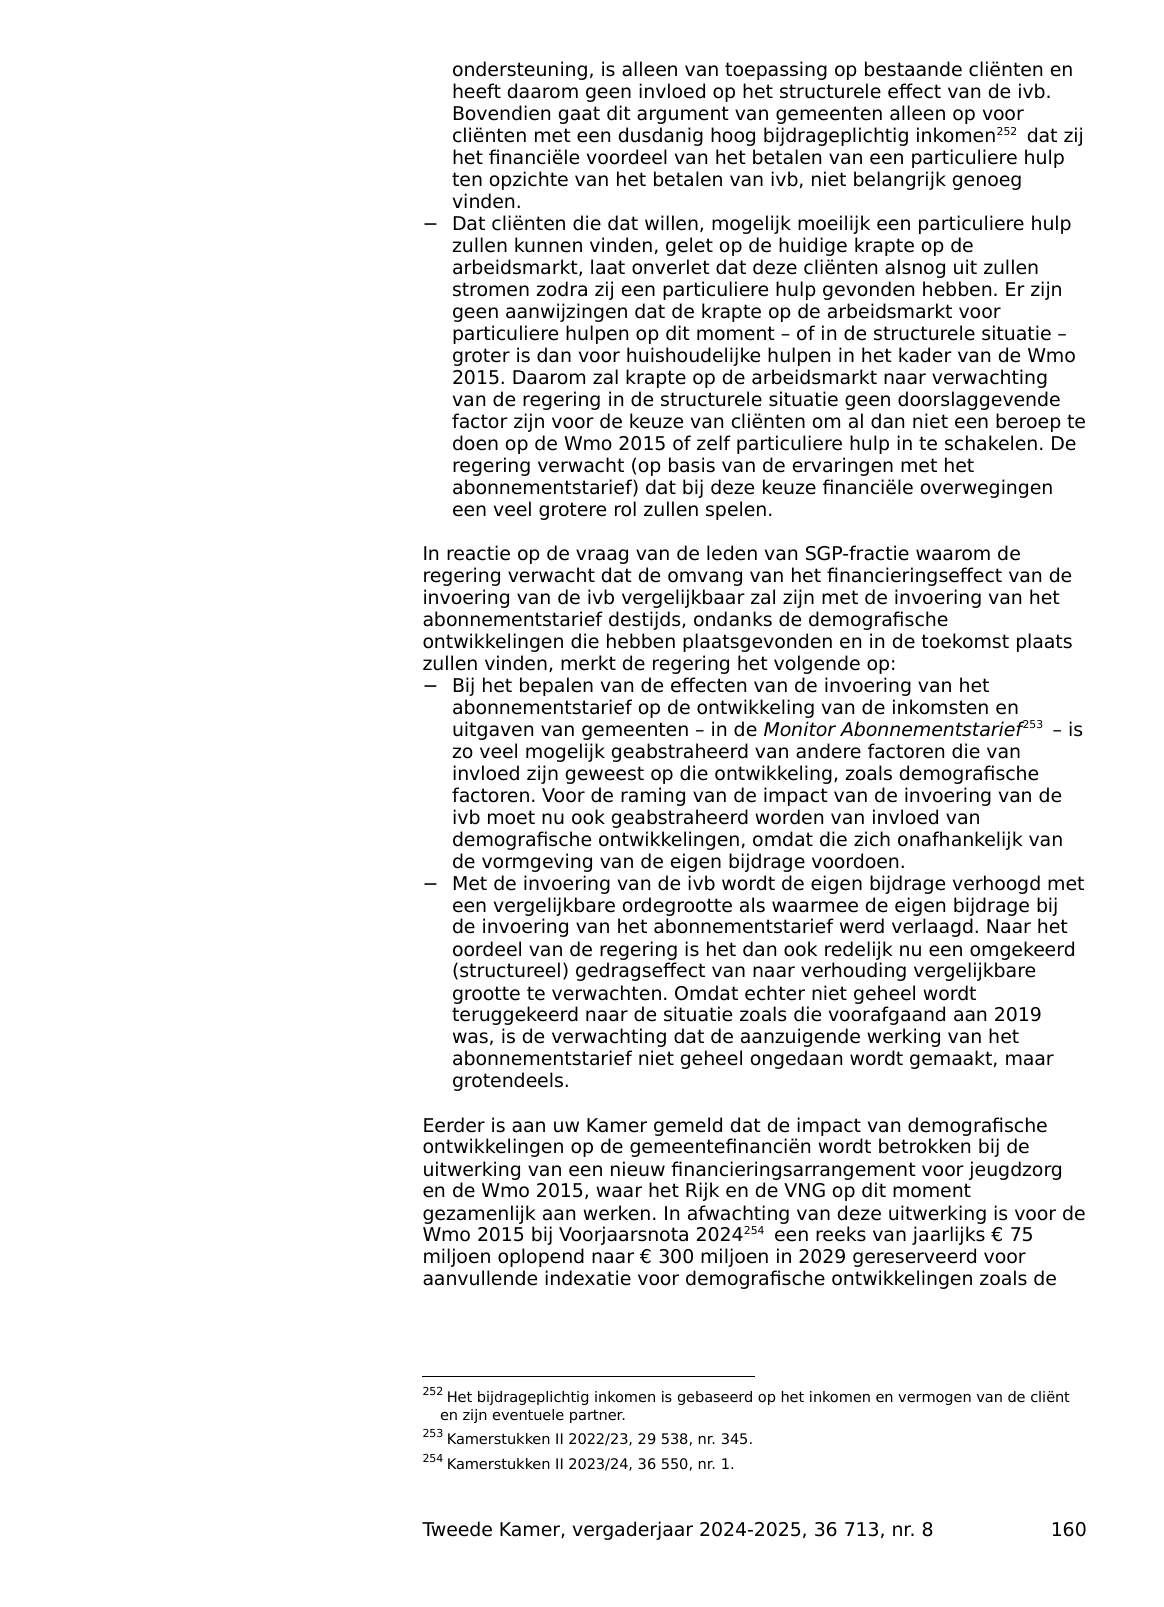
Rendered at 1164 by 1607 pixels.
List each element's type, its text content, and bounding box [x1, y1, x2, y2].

text − Dat cliënten die dat willen, mogelijk moeilijk een particuliere hulp zullen kunnen vinden, gelet op de huidige krapte op de arbeidsmarkt, laat onverlet dat deze cliënten alsnog uit zullen stromen zodra zij een particuliere hulp gevonden hebben. Er zijn geen aanwijzingen dat de krapte op de arbeidsmarkt voor particuliere hulpen op dit moment – of in de structurele situatie – groter is dan voor huishoudelijke hulpen in het kader van de Wmo 2015. Daarom zal krapte op de arbeidsmarkt naar verwachting van de regering in de structurele situatie geen doorslaggevende factor zijn voor de keuze van cliënten om al dan niet een beroep te doen op de Wmo 2015 of zelf particuliere hulp in te schakelen. De regering verwacht (op basis van de ervaringen met het abonnementstarief) dat bij deze keuze financiële overwegingen een veel grotere rol zullen spelen. [422, 213, 1087, 521]
text ondersteuning, is alleen van toepassing op bestaande cliënten en heeft daarom geen invloed op het structurele effect van de ivb. Bovendien gaat dit argument van gemeenten alleen op voor cliënten met een dusdanig hoog bijdrageplichtig inkomen dat zij het financiële voordeel van het betalen van een particuliere hulp ten opzichte van het betalen van ivb, niet belangrijk genoeg vinden. [422, 59, 1087, 213]
text Kamerstukken II 2022/23, 29 538, nr. 345. [422, 1427, 1087, 1449]
text Het bijdrageplichtig inkomen is gebaseerd op het inkomen en vermogen van de cliënt en zijn eventuele partner. [422, 1385, 1087, 1424]
text − Met de invoering van de ivb wordt de eigen bijdrage verhoogd met een vergelijkbare ordegrootte als waarmee de eigen bijdrage bij de invoering van het abonnementstarief werd verlaagd. Naar het oordeel van de regering is het dan ook redelijk nu een omgekeerd (structureel) gedragseffect van naar verhouding vergelijkbare grootte te verwachten. Omdat echter niet geheel wordt teruggekeerd naar de situatie zoals die voorafgaand aan 2019 was, is de verwachting dat de aanzuigende werking van het abonnementstarief niet geheel ongedaan wordt gemaakt, maar grotendeels. [422, 872, 1087, 1092]
text − Bij het bepalen van de effecten van de invoering van het abonnementstarief op de ontwikkeling van de inkomsten en uitgaven van gemeenten – in de Monitor Abonnementstarief – is zo veel mogelijk geabstraheerd van andere factoren die van invloed zijn geweest op die ontwikkeling, zoals demografische factoren. Voor de raming van de impact van de invoering van de ivb moet nu ook geabstraheerd worden van invloed van demografische ontwikkelingen, omdat die zich onafhankelijk van de vormgeving van de eigen bijdrage voordoen. [422, 675, 1087, 872]
text In reactie op de vraag van de leden van SGP-fractie waarom de regering verwacht dat de omvang van het financieringseffect van de invoering van de ivb vergelijkbaar zal zijn met de invoering van het abonnementstarief destijds, ondanks de demografische ontwikkelingen die hebben plaatsgevonden en in de toekomst plaats zullen vinden, merkt de regering het volgende op: [422, 543, 1087, 675]
text Eerder is aan uw Kamer gemeld dat de impact van demografische ontwikkelingen op de gemeentefinanciën wordt betrokken bij de uitwerking van een nieuw financieringsarrangement voor jeugdzorg en de Wmo 2015, waar het Rijk en de VNG op dit moment gezamenlijk aan werken. In afwachting van deze uitwerking is voor de Wmo 2015 bĳ Voorjaarsnota 2024 een reeks van jaarlĳks € 75 miljoen oplopend naar € 300 miljoen in 2029 gereserveerd voor aanvullende indexatie voor demografische ontwikkelingen zoals de [422, 1114, 1087, 1290]
text Kamerstukken II 2023/24, 36 550, nr. 1. [422, 1452, 1087, 1474]
